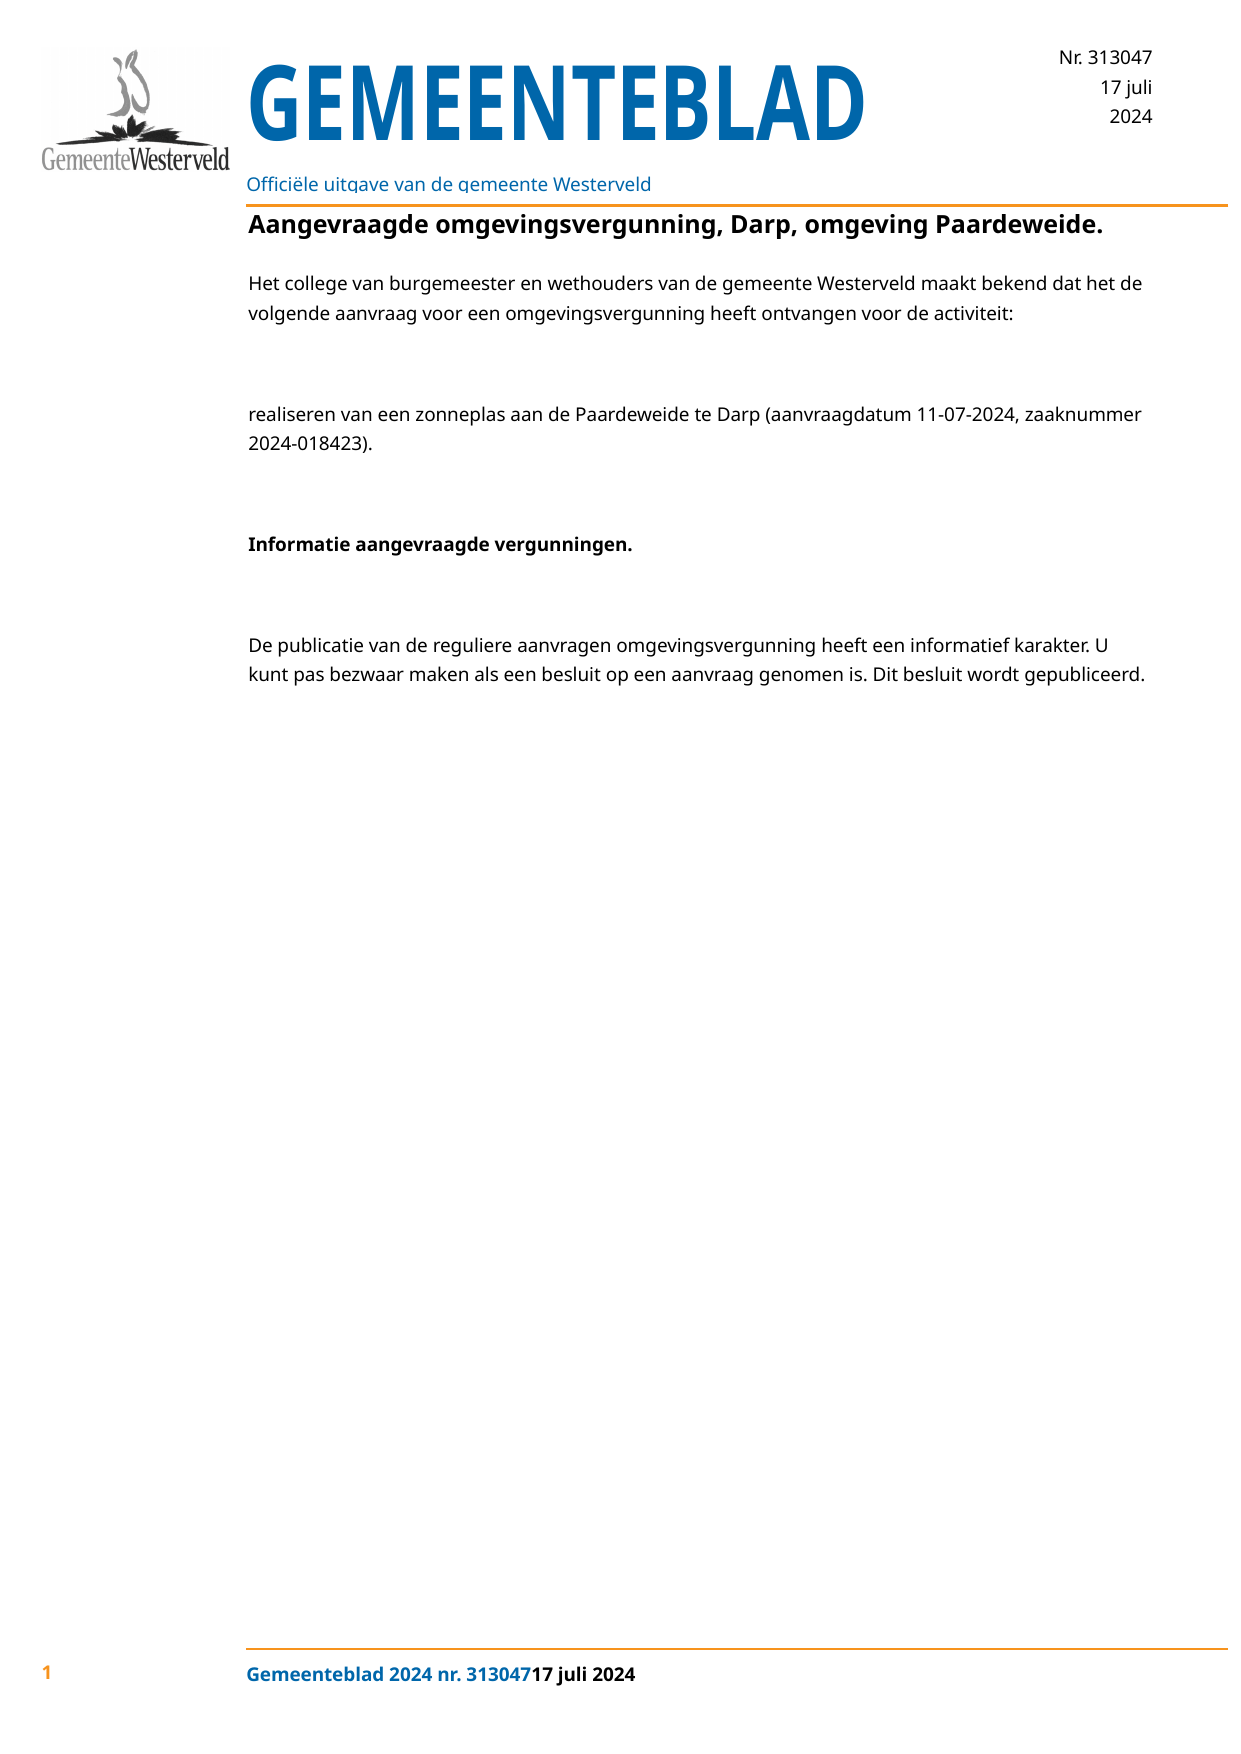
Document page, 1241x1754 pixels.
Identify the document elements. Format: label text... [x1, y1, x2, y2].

picture [41, 47, 231, 172]
text De publicatie van de reguliere aanvragen omgevingsvergunning heeft een informatief karakter. U kunt pas bezwaar maken als een besluit op een aanvraag genomen is. Dit besluit wordt gepubliceerd. [248, 632, 1152, 687]
text Informatie aangevraagde vergunningen. [248, 531, 1152, 557]
text Het college van burgemeester en wethouders van de gemeente Westerveld maakt bekend dat het de volgende aanvraag voor een omgevingsvergunning heeft ontvangen voor de activiteit: [248, 270, 1152, 326]
text Aangevraagde omgevingsvergunning, Darp, omgeving Paardeweide. [248, 207, 1152, 241]
text realiseren van een zonneplas aan de Paardeweide te Darp (aanvraagdatum 11-07-2024, zaaknummer 2024-018423). [248, 401, 1152, 456]
